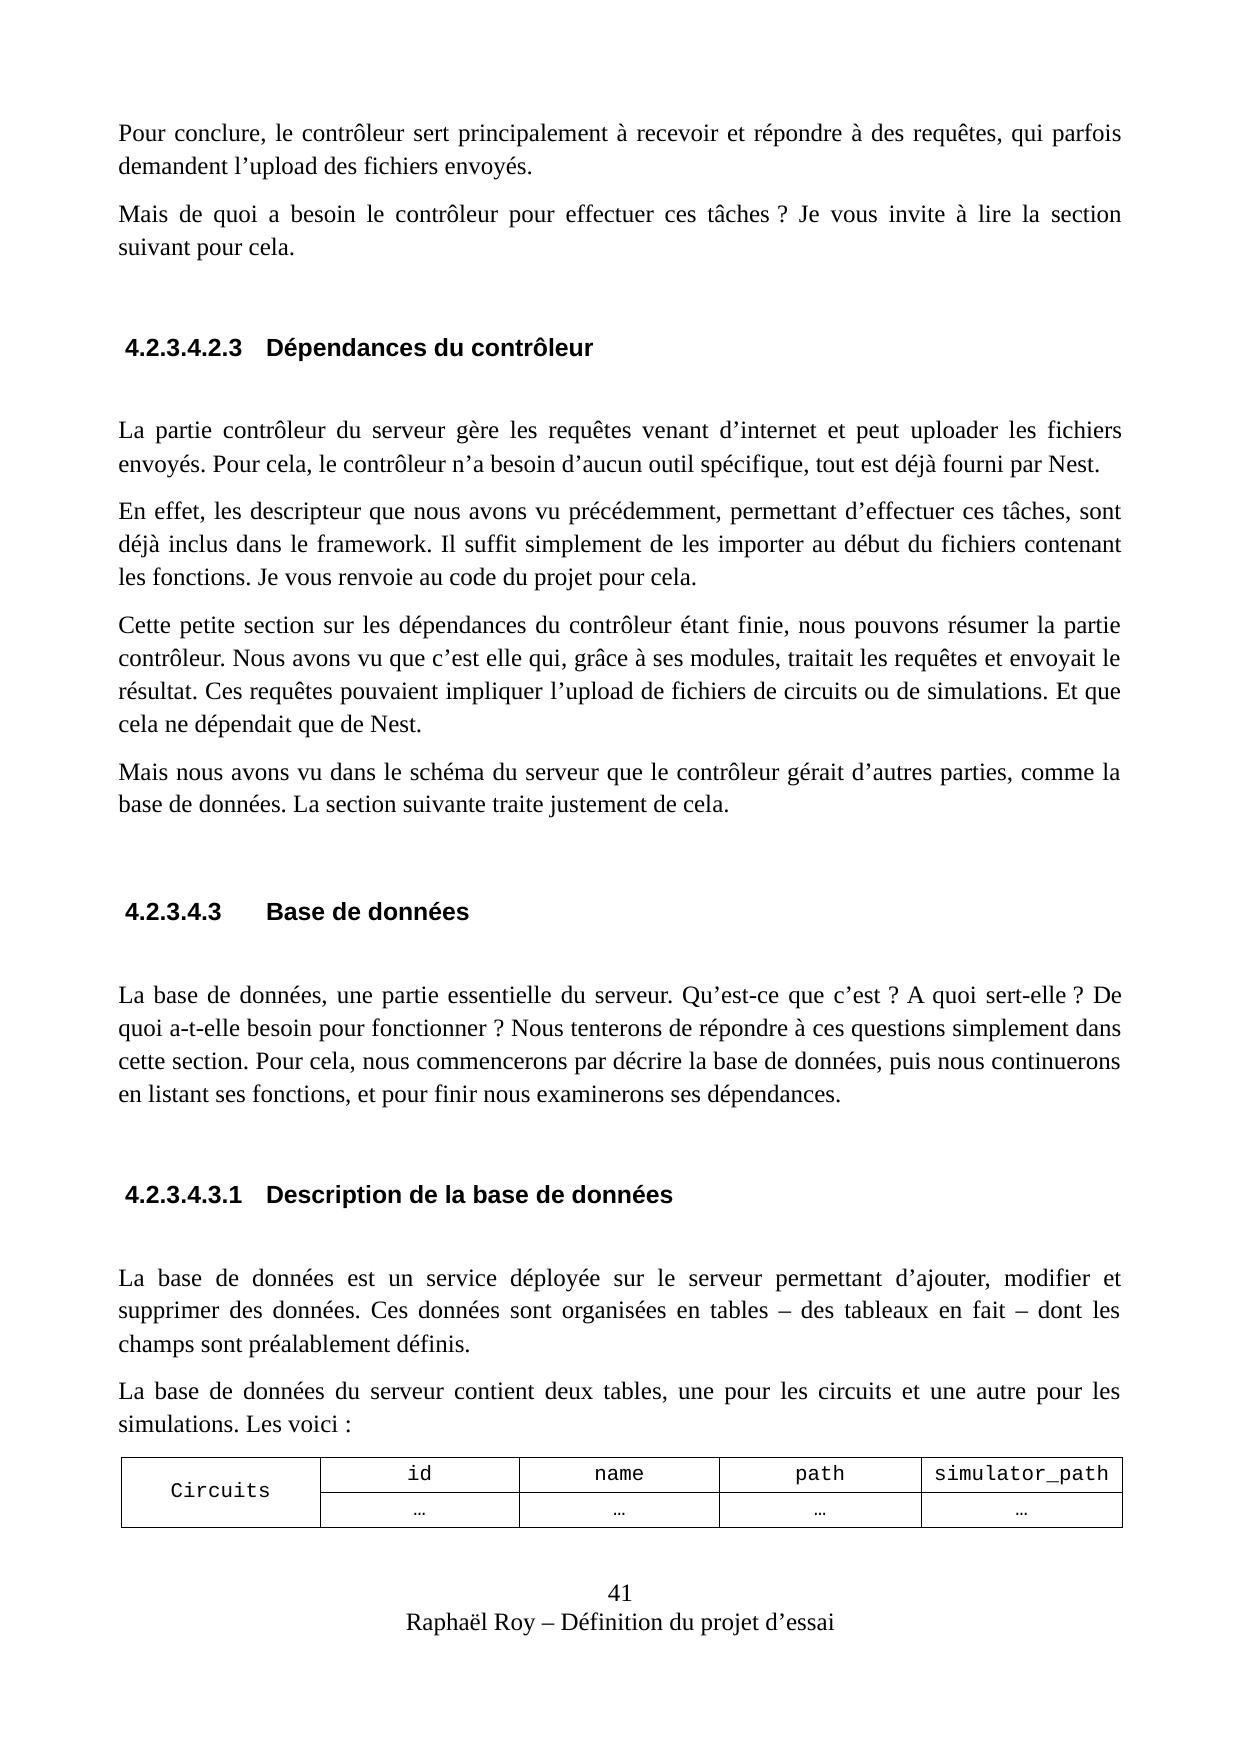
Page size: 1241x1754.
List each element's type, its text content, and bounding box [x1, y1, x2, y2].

table_header id [321, 1458, 519, 1492]
table_header path [720, 1458, 921, 1492]
table_header simulator_path [922, 1458, 1122, 1492]
table_header Circuits [122, 1458, 320, 1527]
text Pour conclure, le contrôleur sert principalement à recevoir et répondre à des requêtes, qui parfois demandent l’upload des fichiers envoyés. [118, 118, 1122, 180]
text Cette petite section sur les dépendances du contrôleur étant finie, nous pouvons résumer la partie contrôleur. Nous avons vu que c’est elle qui, grâce à ses modules, traitait les requêtes et envoyait le résultat. Ces requêtes pouvaient impliquer l’upload de fichiers de circuits ou de simulations. Et que cela ne dépendait que de Nest. [118, 610, 1122, 738]
table_cell … [520, 1493, 719, 1527]
table_cell … [922, 1493, 1122, 1527]
subtitle Dépendances du contrôleur [118, 333, 1122, 362]
text La base de données est un service déployée sur le serveur permettant d’ajouter, modifier et supprimer des données. Ces données sont organisées en tables – des tableaux en fait – dont les champs sont préalablement définis. [118, 1263, 1122, 1357]
table_cell … [321, 1493, 519, 1527]
text Mais de quoi a besoin le contrôleur pour effectuer ces tâches ? Je vous invite à lire la section suivant pour cela. [118, 199, 1122, 261]
table_header name [520, 1458, 719, 1492]
text Mais nous avons vu dans le schéma du serveur que le contrôleur gérait d’autres parties, comme la base de données. La section suivante traite justement de cela. [118, 757, 1122, 818]
text La base de données, une partie essentielle du serveur. Qu’est-ce que c’est ? A quoi sert-elle ? De quoi a-t-elle besoin pour fonctionner ? Nous tenterons de répondre à ces questions simplement dans cette section. Pour cela, nous commencerons par décrire la base de données, puis nous continuerons en listant ses fonctions, et pour finir nous examinerons ses dépendances. [118, 980, 1122, 1107]
table_cell … [720, 1493, 921, 1527]
text La base de données du serveur contient deux tables, une pour les circuits et une autre pour les simulations. Les voici : [118, 1376, 1122, 1438]
subtitle Description de la base de données [118, 1180, 1122, 1209]
text En effet, les descripteur que nous avons vu précédemment, permettant d’effectuer ces tâches, sont déjà inclus dans le framework. Il suffit simplement de les importer au début du fichiers contenant les fonctions. Je vous renvoie au code du projet pour cela. [118, 496, 1122, 591]
subtitle Base de données [118, 897, 1122, 926]
text La partie contrôleur du serveur gère les requêtes venant d’internet et peut uploader les fichiers envoyés. Pour cela, le contrôleur n’a besoin d’aucun outil spécifique, tout est déjà fourni par Nest. [118, 416, 1122, 477]
